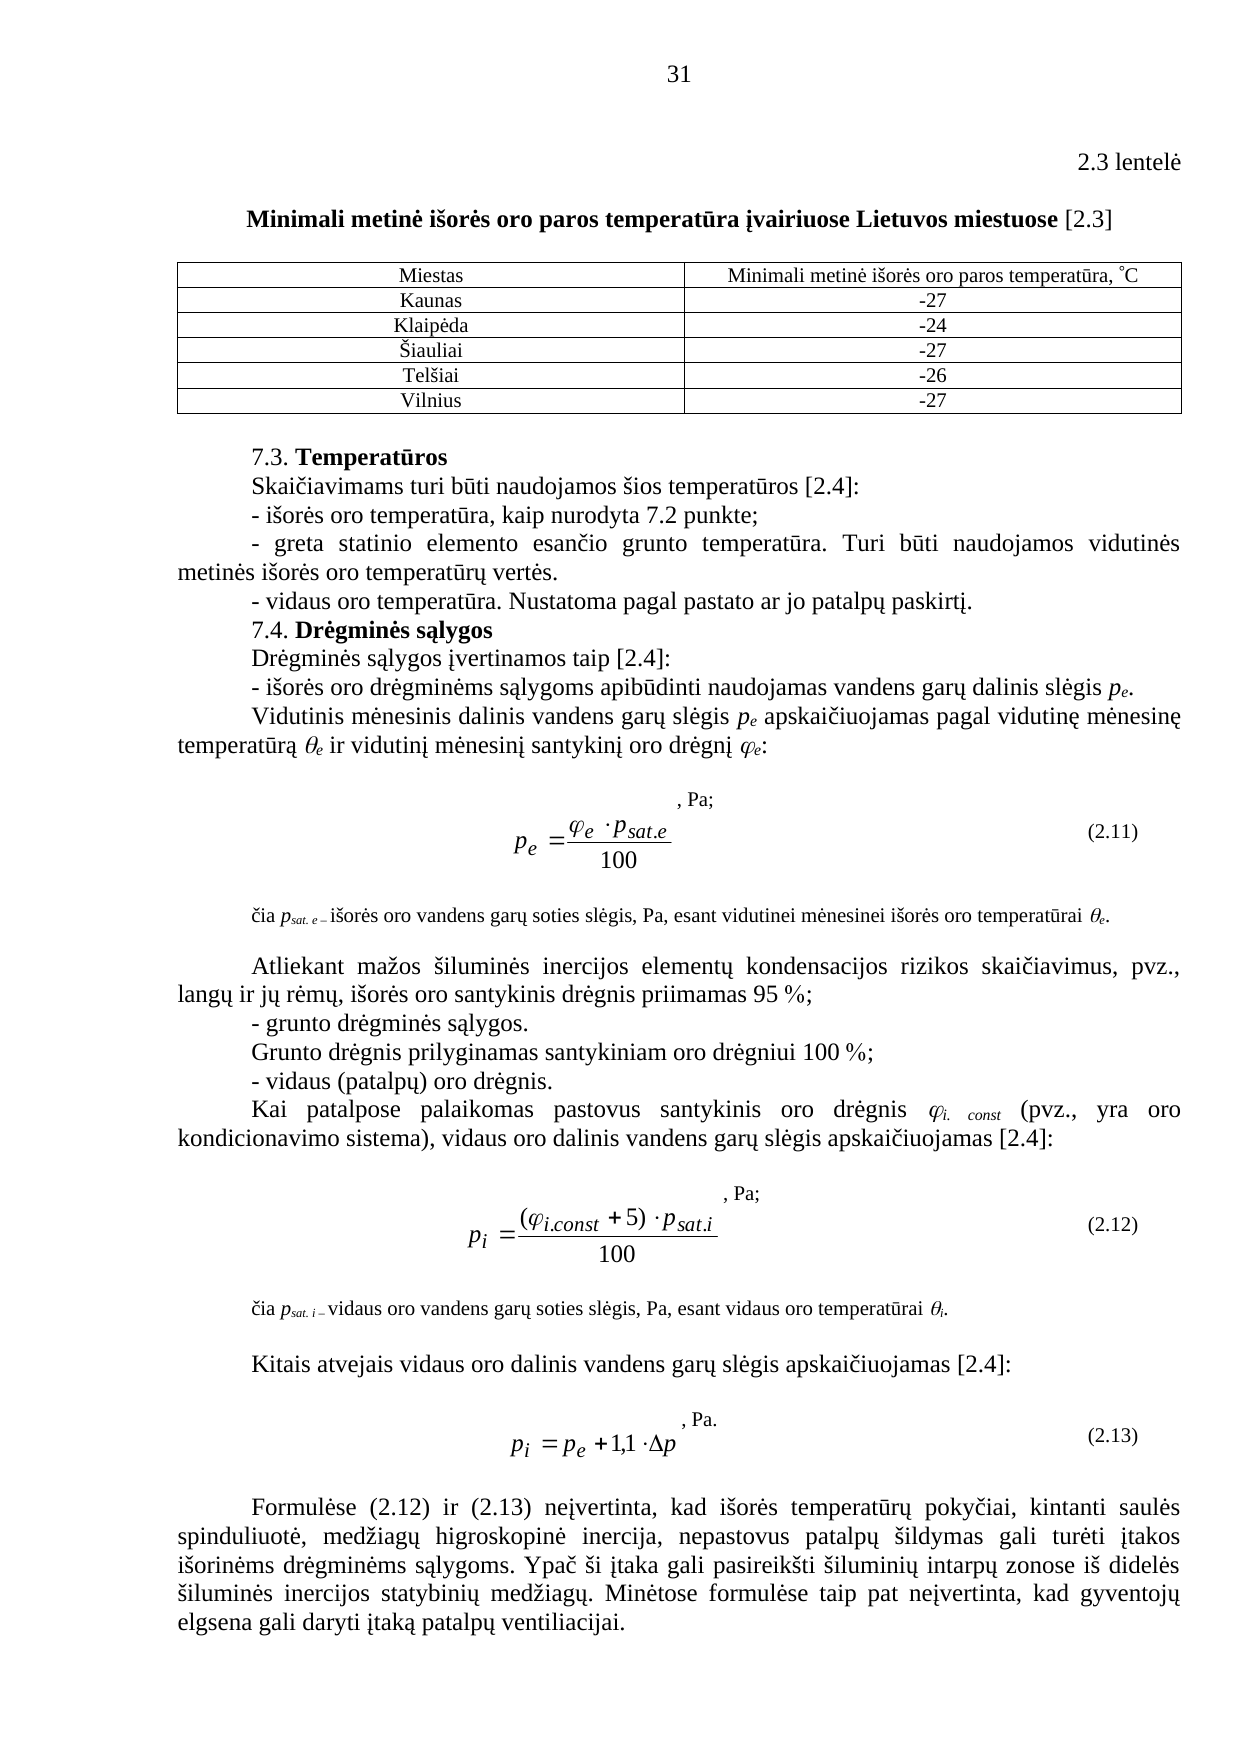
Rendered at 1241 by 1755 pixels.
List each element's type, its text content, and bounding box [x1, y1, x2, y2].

text Drėgminės sąlygos įvertinamos taip [2.4]: [177, 643, 1181, 672]
text - grunto drėgminės sąlygos. [177, 1008, 1181, 1037]
text Formulėse (2.12) ir (2.13) neįvertinta, kad išorės temperatūrų pokyčiai, kintanti saulės spinduliuotė, medžiagų higroskopinė inercija, nepastovus patalpų šildymas gali turėti įtakos išorinėms drėgminėms sąlygoms. Ypač ši įtaka gali pasireikšti šiluminių intarpų zonose iš didelės šiluminės inercijos statybinių medžiagų. Minėtose formulėse taip pat neįvertinta, kad gyventojų elgsena gali daryti įtaką patalpų ventiliacijai. [177, 1492, 1181, 1636]
text Atliekant mažos šiluminės inercijos elementų kondensacijos rizikos skaičiavimus, pvz., langų ir jų rėmų, išorės oro santykinis drėgnis priimamas 95 ; [177, 951, 1181, 1008]
text Kai patalpose palaikomas pastovus santykinis oro drėgnis i. const (pvz., yra oro kondicionavimo sistema), vidaus oro dalinis vandens garų slėgis apskaičiuojamas [2.4]: [177, 1094, 1181, 1152]
text Kitais atvejais vidaus oro dalinis vandens garų slėgis apskaičiuojamas [2.4]: [177, 1349, 1181, 1378]
text 2.3 lentelė [177, 147, 1181, 176]
text Vidutinis mėnesinis dalinis vandens garų slėgis pe apskaičiuojamas pagal vidutinę mėnesinę temperatūrą e ir vidutinį mėnesinį santykinį oro drėgnį e: [177, 701, 1181, 758]
table_cell Kaunas [178, 288, 684, 312]
table_cell Telšiai [178, 363, 684, 387]
table_cell -24 [685, 313, 1181, 337]
text - išorės oro drėgminėms sąlygoms apibūdinti naudojamas vandens garų dalinis slėgis pe. [177, 672, 1181, 701]
text - vidaus oro temperatūra. Nustatoma pagal pastato ar jo patalpų paskirtį. [177, 586, 1181, 615]
table_cell -26 [685, 363, 1181, 387]
table_header (2.13) [1045, 1407, 1181, 1463]
table_header (2.12) [1045, 1181, 1181, 1267]
text Grunto drėgnis prilyginamas santykiniam oro drėgniui 100 ; [177, 1037, 1181, 1066]
text Skaičiavimams turi būti naudojamos šios temperatūros [2.4]: [177, 471, 1181, 500]
table_cell Vilnius [178, 389, 684, 412]
text 7.3. Temperatūros [177, 442, 1181, 471]
table_header , Pa; [177, 1181, 1044, 1267]
table_cell Klaipėda [178, 313, 684, 337]
table_header , Pa; [177, 787, 1044, 874]
table_cell -27 [685, 389, 1181, 412]
text - išorės oro temperatūra, kaip nurodyta 7.2 punkte; [177, 500, 1181, 528]
table_header Minimali metinė išorės oro paros temperatūra, C [685, 263, 1181, 287]
table_header Miestas [178, 263, 684, 287]
text - greta statinio elemento esančio grunto temperatūra. Turi būti naudojamos vidutinės metinės išorės oro temperatūrų vertės. [177, 528, 1181, 586]
table_cell -27 [685, 338, 1181, 362]
table_cell -27 [685, 288, 1181, 312]
table_cell Šiauliai [178, 338, 684, 362]
text Minimali metinė išorės oro paros temperatūra įvairiuose Lietuvos miestuose [2.3] [177, 204, 1181, 233]
table_header (2.11) [1045, 787, 1181, 874]
text čia psat. e – išorės oro vandens garų soties slėgis, Pa, esant vidutinei mėnesinei išorės oro temperatūrai e. [177, 903, 1181, 927]
text čia psat. i – vidaus oro vandens garų soties slėgis, Pa, esant vidaus oro temperatūrai i. [177, 1296, 1181, 1320]
text - vidaus (patalpų) oro drėgnis. [177, 1066, 1181, 1094]
table_header , Pa. [177, 1407, 1044, 1463]
text 7.4. Drėgminės sąlygos [177, 615, 1181, 643]
